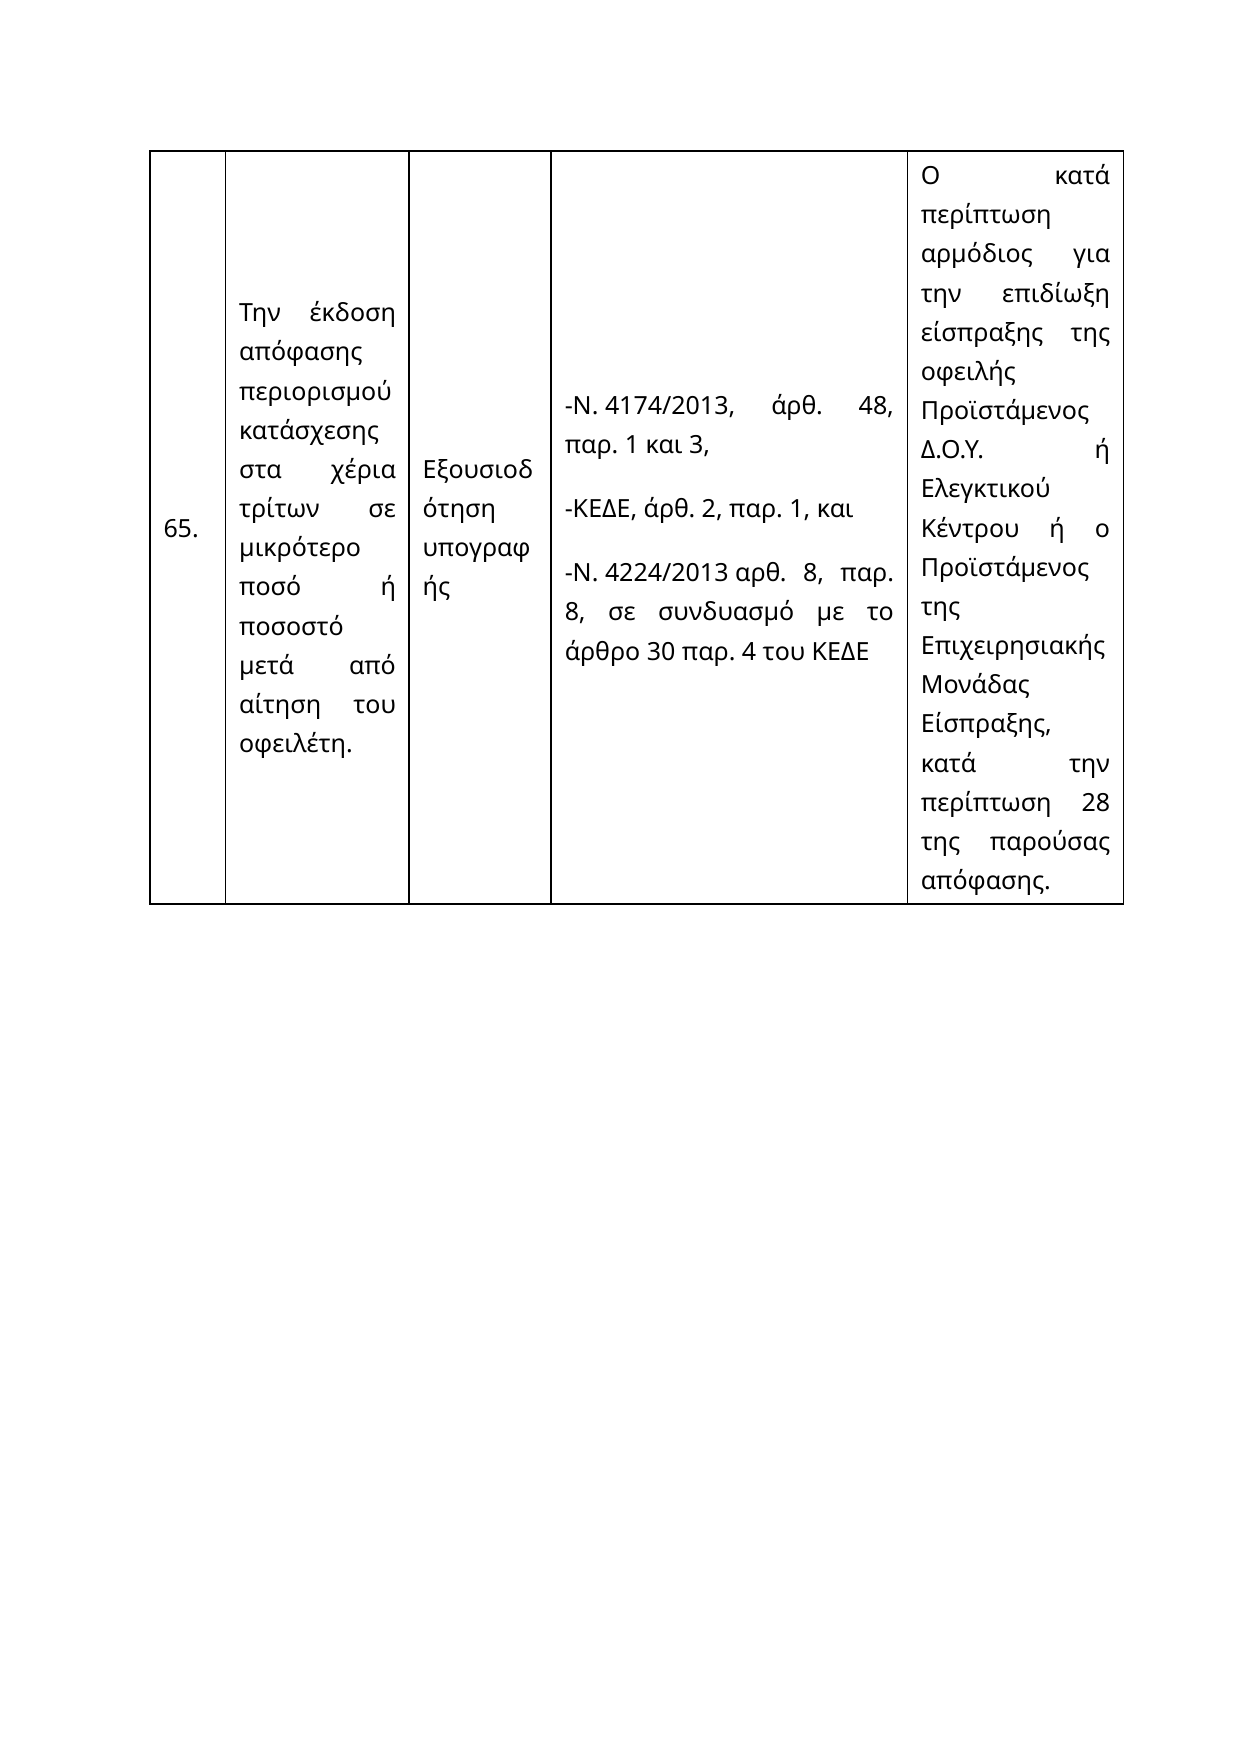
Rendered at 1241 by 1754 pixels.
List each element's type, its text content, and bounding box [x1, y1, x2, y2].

table_cell 65. [151, 152, 225, 903]
table_cell Εξουσιοδότηση υπογραφής [410, 152, 550, 903]
table_cell Ο κατά περίπτωση αρμόδιος για την επιδίωξη είσπραξης της οφειλής Προϊστάμενος Δ.Ο.Υ. ή Ελεγκτικού Κέντρου ή ο Προϊστάμενος της Επιχειρησιακής Μονάδας Είσπραξης, κατά την περίπτωση 28 της παρούσας απόφασης. [908, 152, 1123, 903]
table_cell Την έκδοση απόφασης περιορισμού κατάσχεσης στα χέρια τρίτων σε μικρότερο ποσό ή ποσοστό μετά από αίτηση του οφειλέτη. [226, 152, 408, 903]
table_cell -Ν. 4174/2013, άρθ. 48, παρ. 1 και 3, -ΚΕΔΕ, άρθ. 2, παρ. 1, και -Ν. 4224/2013 αρθ. 8, παρ. 8, σε συνδυασμό με το άρθρο 30 παρ. 4 του ΚΕΔΕ [552, 152, 907, 903]
